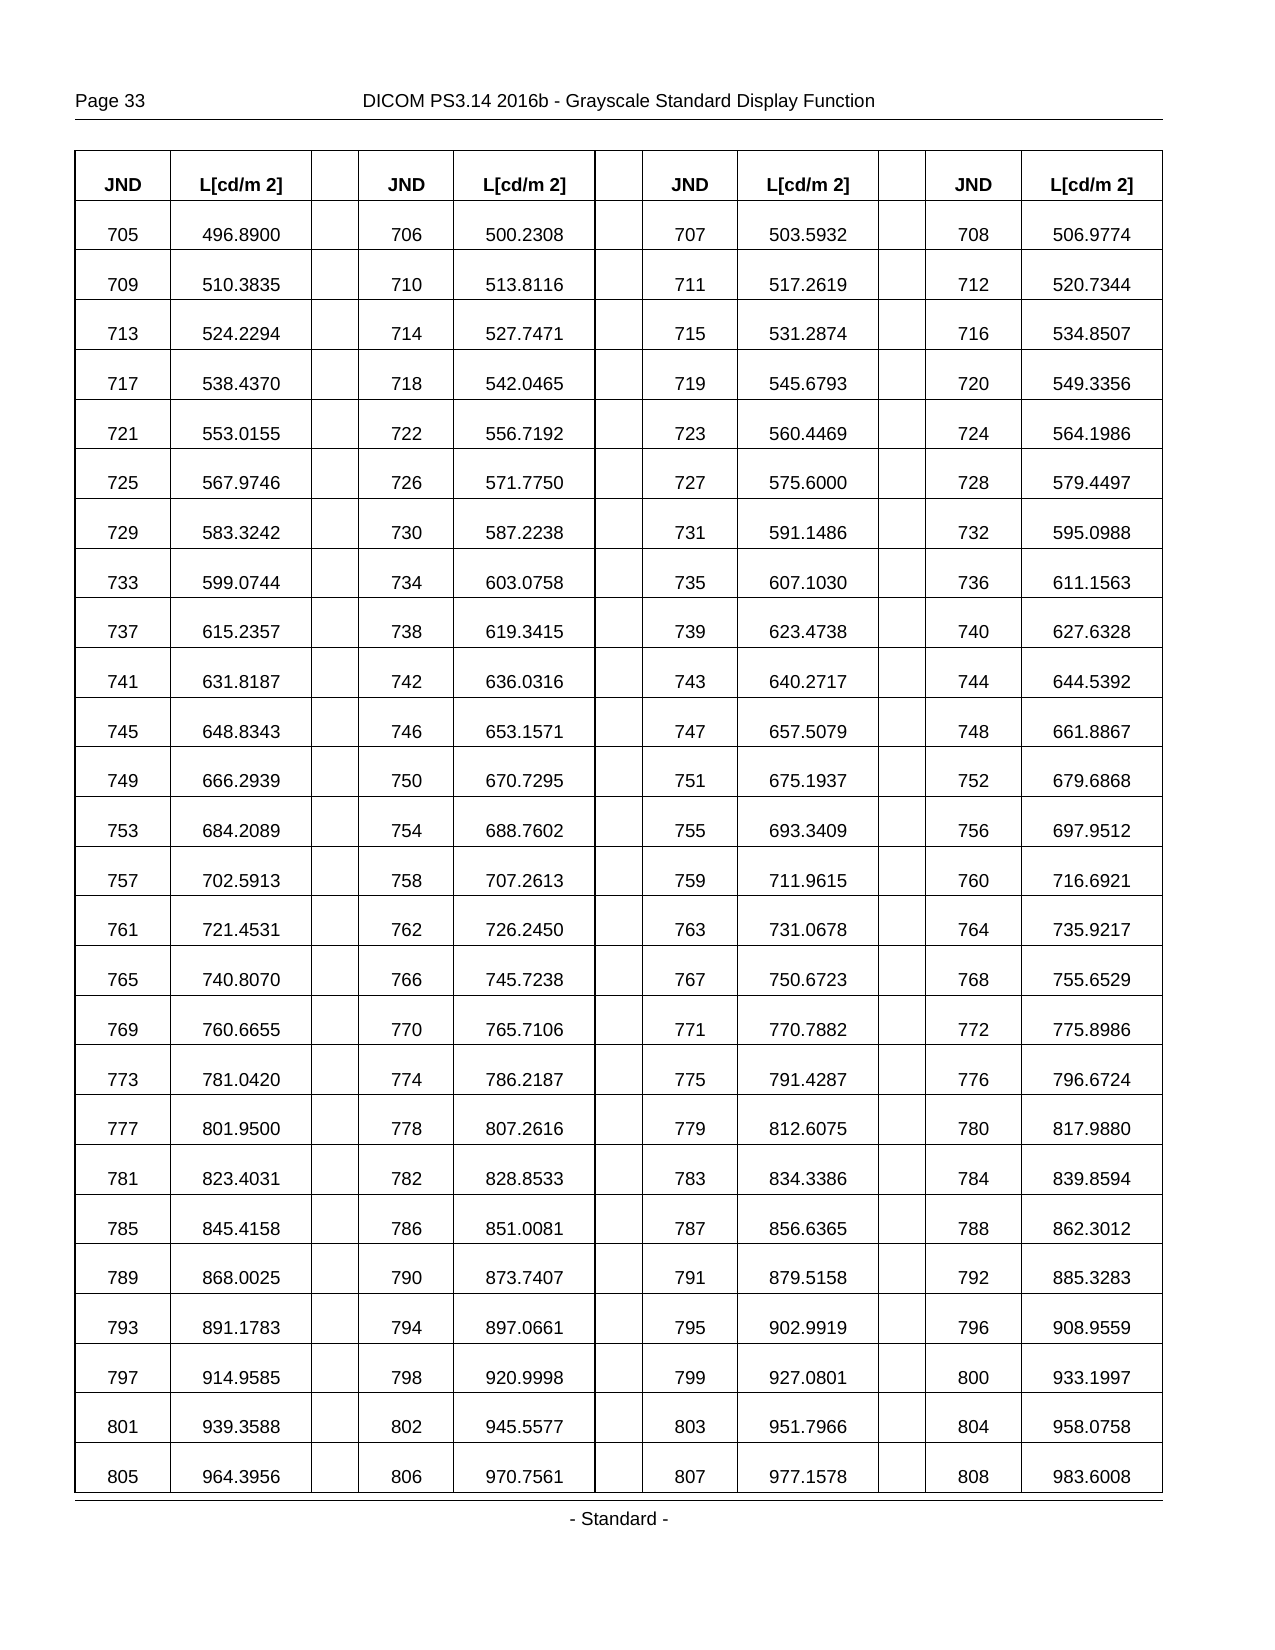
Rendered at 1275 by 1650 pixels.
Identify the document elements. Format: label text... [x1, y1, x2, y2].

table_cell 707.2613 [454, 847, 594, 895]
table_cell [596, 499, 642, 547]
table_cell 549.3356 [1022, 350, 1162, 398]
table_cell 760.6655 [171, 996, 311, 1044]
table_cell 599.0744 [171, 549, 311, 597]
table_cell 627.6328 [1022, 598, 1162, 647]
table_cell [312, 350, 358, 398]
table_header [879, 151, 925, 200]
table_cell 845.4158 [171, 1195, 311, 1243]
table_cell [596, 350, 642, 398]
table_cell [596, 847, 642, 895]
table_cell 897.0661 [454, 1294, 594, 1342]
table_cell 771 [643, 996, 737, 1044]
table_cell [596, 896, 642, 945]
table_header JND [926, 151, 1021, 200]
table_cell 615.2357 [171, 598, 311, 647]
table_cell 766 [359, 946, 453, 995]
table_cell 524.2294 [171, 300, 311, 349]
table_cell 744 [926, 648, 1021, 697]
table_cell 731.0678 [738, 896, 878, 945]
table_cell 803 [643, 1393, 737, 1442]
table_cell 644.5392 [1022, 648, 1162, 697]
table_cell [312, 1443, 358, 1492]
table_cell 759 [643, 847, 737, 895]
table_cell [312, 1195, 358, 1243]
table_cell 780 [926, 1095, 1021, 1144]
table_cell 757 [76, 847, 170, 895]
table_cell [596, 250, 642, 299]
table_cell 786 [359, 1195, 453, 1243]
table_cell 545.6793 [738, 350, 878, 398]
table_cell [596, 201, 642, 249]
table_cell [312, 400, 358, 448]
table_cell 801 [76, 1393, 170, 1442]
table_cell 583.3242 [171, 499, 311, 547]
table_cell 770.7882 [738, 996, 878, 1044]
table_cell 607.1030 [738, 549, 878, 597]
table_cell 753 [76, 797, 170, 846]
table_cell 805 [76, 1443, 170, 1492]
table_cell 711.9615 [738, 847, 878, 895]
table_cell 720 [926, 350, 1021, 398]
table_cell 769 [76, 996, 170, 1044]
table_cell 712 [926, 250, 1021, 299]
table_cell 567.9746 [171, 449, 311, 498]
table_cell [312, 797, 358, 846]
table_cell 726 [359, 449, 453, 498]
table_cell 564.1986 [1022, 400, 1162, 448]
table_cell 851.0081 [454, 1195, 594, 1243]
table_cell 619.3415 [454, 598, 594, 647]
table_cell 510.3835 [171, 250, 311, 299]
table_cell 828.8533 [454, 1145, 594, 1193]
table_cell 657.5079 [738, 698, 878, 746]
table_cell 706 [359, 201, 453, 249]
table_cell 715 [643, 300, 737, 349]
table_cell 802 [359, 1393, 453, 1442]
table_cell [879, 549, 925, 597]
table_cell 754 [359, 797, 453, 846]
table_cell [879, 598, 925, 647]
table_cell [312, 250, 358, 299]
table_cell [879, 698, 925, 746]
table_cell 765 [76, 946, 170, 995]
table_cell 538.4370 [171, 350, 311, 398]
table_cell 556.7192 [454, 400, 594, 448]
table_cell 733 [76, 549, 170, 597]
table_cell 758 [359, 847, 453, 895]
table_cell 908.9559 [1022, 1294, 1162, 1342]
table_cell [879, 1195, 925, 1243]
table_cell 751 [643, 747, 737, 796]
table_cell 728 [926, 449, 1021, 498]
table_cell 741 [76, 648, 170, 697]
table_cell 787 [643, 1195, 737, 1243]
table_cell 793 [76, 1294, 170, 1342]
table_cell 716 [926, 300, 1021, 349]
table_cell 891.1783 [171, 1294, 311, 1342]
table_cell 743 [643, 648, 737, 697]
table_cell 640.2717 [738, 648, 878, 697]
table_cell 575.6000 [738, 449, 878, 498]
table_cell 775 [643, 1045, 737, 1094]
table_cell 506.9774 [1022, 201, 1162, 249]
table_cell 579.4497 [1022, 449, 1162, 498]
table_cell 711 [643, 250, 737, 299]
table_cell 885.3283 [1022, 1244, 1162, 1293]
table_cell 794 [359, 1294, 453, 1342]
table_cell 697.9512 [1022, 797, 1162, 846]
table_cell 705 [76, 201, 170, 249]
table_cell 636.0316 [454, 648, 594, 697]
table_cell 727 [643, 449, 737, 498]
table_cell 731 [643, 499, 737, 547]
table_cell [596, 449, 642, 498]
table_cell [596, 549, 642, 597]
table_cell [312, 896, 358, 945]
table_cell 823.4031 [171, 1145, 311, 1193]
table_cell [312, 549, 358, 597]
table_cell 798 [359, 1344, 453, 1392]
table_cell [879, 400, 925, 448]
table_cell 801.9500 [171, 1095, 311, 1144]
table_cell [312, 847, 358, 895]
table_cell 755.6529 [1022, 946, 1162, 995]
table_cell [596, 1294, 642, 1342]
table_cell 713 [76, 300, 170, 349]
table_cell 500.2308 [454, 201, 594, 249]
table_cell [312, 1095, 358, 1144]
table_cell 939.3588 [171, 1393, 311, 1442]
table_cell 920.9998 [454, 1344, 594, 1392]
table_cell 749 [76, 747, 170, 796]
table_cell 762 [359, 896, 453, 945]
table_cell 789 [76, 1244, 170, 1293]
table_cell 553.0155 [171, 400, 311, 448]
table_cell [596, 648, 642, 697]
table_cell 902.9919 [738, 1294, 878, 1342]
table_cell 775.8986 [1022, 996, 1162, 1044]
table_cell 722 [359, 400, 453, 448]
table_cell 788 [926, 1195, 1021, 1243]
table_cell 738 [359, 598, 453, 647]
table_cell 560.4469 [738, 400, 878, 448]
table_cell 807.2616 [454, 1095, 594, 1144]
table_cell [312, 996, 358, 1044]
table_cell [312, 449, 358, 498]
table_cell 653.1571 [454, 698, 594, 746]
table_cell [596, 1195, 642, 1243]
table_cell [596, 946, 642, 995]
table_cell 770 [359, 996, 453, 1044]
table_cell 783 [643, 1145, 737, 1193]
table_cell 648.8343 [171, 698, 311, 746]
table_cell 945.5577 [454, 1393, 594, 1442]
table_header JND [643, 151, 737, 200]
table_cell 795 [643, 1294, 737, 1342]
table_cell 737 [76, 598, 170, 647]
table_cell [879, 1145, 925, 1193]
table_cell 587.2238 [454, 499, 594, 547]
table_cell 796.6724 [1022, 1045, 1162, 1094]
table_cell 747 [643, 698, 737, 746]
table_cell [879, 946, 925, 995]
table_cell [312, 598, 358, 647]
table_cell 693.3409 [738, 797, 878, 846]
table_cell 707 [643, 201, 737, 249]
table_cell 779 [643, 1095, 737, 1144]
table_cell [312, 1145, 358, 1193]
table_cell [879, 201, 925, 249]
table_cell 719 [643, 350, 737, 398]
table_cell [596, 1393, 642, 1442]
table_cell 503.5932 [738, 201, 878, 249]
table_cell 684.2089 [171, 797, 311, 846]
table_cell [596, 1244, 642, 1293]
table_cell [596, 1045, 642, 1094]
table_cell 781 [76, 1145, 170, 1193]
table_cell 745 [76, 698, 170, 746]
table_header [596, 151, 642, 200]
table_cell 834.3386 [738, 1145, 878, 1193]
table_cell [879, 1393, 925, 1442]
table_cell 781.0420 [171, 1045, 311, 1094]
table_cell [596, 1145, 642, 1193]
table_cell 740 [926, 598, 1021, 647]
table_cell 730 [359, 499, 453, 547]
table_cell [312, 201, 358, 249]
table_cell 708 [926, 201, 1021, 249]
table_cell 791 [643, 1244, 737, 1293]
table_cell [312, 1045, 358, 1094]
table_header L[cd/m 2] [738, 151, 878, 200]
table_cell 773 [76, 1045, 170, 1094]
table_cell 862.3012 [1022, 1195, 1162, 1243]
table_cell 571.7750 [454, 449, 594, 498]
table_header L[cd/m 2] [454, 151, 594, 200]
table_cell [596, 300, 642, 349]
table_cell 717 [76, 350, 170, 398]
table_cell [596, 1095, 642, 1144]
table_cell [596, 1344, 642, 1392]
table_header L[cd/m 2] [171, 151, 311, 200]
table_cell 716.6921 [1022, 847, 1162, 895]
table_cell 964.3956 [171, 1443, 311, 1492]
table_cell 726.2450 [454, 896, 594, 945]
table_cell 531.2874 [738, 300, 878, 349]
table_cell [312, 1344, 358, 1392]
table_cell 750 [359, 747, 453, 796]
table_cell 914.9585 [171, 1344, 311, 1392]
table_cell 927.0801 [738, 1344, 878, 1392]
table_cell 595.0988 [1022, 499, 1162, 547]
table_cell 796 [926, 1294, 1021, 1342]
table_cell [879, 350, 925, 398]
table_cell [596, 698, 642, 746]
table_cell 776 [926, 1045, 1021, 1094]
table_cell 513.8116 [454, 250, 594, 299]
table_cell [879, 1095, 925, 1144]
table_cell 756 [926, 797, 1021, 846]
table_cell 735 [643, 549, 737, 597]
table_cell [879, 747, 925, 796]
table_cell 817.9880 [1022, 1095, 1162, 1144]
table_cell 718 [359, 350, 453, 398]
table_cell 774 [359, 1045, 453, 1094]
table_cell [879, 1244, 925, 1293]
table_cell 740.8070 [171, 946, 311, 995]
table_cell 755 [643, 797, 737, 846]
table_cell 797 [76, 1344, 170, 1392]
table_cell 808 [926, 1443, 1021, 1492]
table_cell [879, 1294, 925, 1342]
table_cell 542.0465 [454, 350, 594, 398]
table_cell [596, 1443, 642, 1492]
table_cell [879, 896, 925, 945]
table_cell 675.1937 [738, 747, 878, 796]
table_cell [312, 300, 358, 349]
table_cell 778 [359, 1095, 453, 1144]
table_cell 746 [359, 698, 453, 746]
table_cell 721 [76, 400, 170, 448]
table_header JND [359, 151, 453, 200]
table_cell [879, 449, 925, 498]
table_cell 879.5158 [738, 1244, 878, 1293]
table_cell 856.6365 [738, 1195, 878, 1243]
table_cell 782 [359, 1145, 453, 1193]
table_cell 800 [926, 1344, 1021, 1392]
table_cell 603.0758 [454, 549, 594, 597]
table_cell 772 [926, 996, 1021, 1044]
table_cell 761 [76, 896, 170, 945]
table_cell 839.8594 [1022, 1145, 1162, 1193]
table_cell [879, 847, 925, 895]
table_cell 768 [926, 946, 1021, 995]
table_cell 764 [926, 896, 1021, 945]
table_cell [312, 946, 358, 995]
table_cell 760 [926, 847, 1021, 895]
table_cell [879, 300, 925, 349]
table_cell [312, 499, 358, 547]
table_cell 792 [926, 1244, 1021, 1293]
table_cell 714 [359, 300, 453, 349]
table_cell [879, 1344, 925, 1392]
table_cell 734 [359, 549, 453, 597]
table_cell 977.1578 [738, 1443, 878, 1492]
table_cell 496.8900 [171, 201, 311, 249]
table_cell [312, 747, 358, 796]
table_cell 799 [643, 1344, 737, 1392]
table_cell 763 [643, 896, 737, 945]
table_cell [596, 996, 642, 1044]
table_cell [312, 698, 358, 746]
table_cell 873.7407 [454, 1244, 594, 1293]
table_cell [312, 1294, 358, 1342]
table_cell 868.0025 [171, 1244, 311, 1293]
table_cell 739 [643, 598, 737, 647]
table_cell [879, 1045, 925, 1094]
table_cell [879, 797, 925, 846]
table_cell 777 [76, 1095, 170, 1144]
table_cell 784 [926, 1145, 1021, 1193]
table_cell [596, 598, 642, 647]
table_header [312, 151, 358, 200]
table_cell 723 [643, 400, 737, 448]
table_cell 724 [926, 400, 1021, 448]
table_cell 745.7238 [454, 946, 594, 995]
table_cell 702.5913 [171, 847, 311, 895]
table_cell 666.2939 [171, 747, 311, 796]
table_cell 742 [359, 648, 453, 697]
table_cell [596, 797, 642, 846]
table_cell 951.7966 [738, 1393, 878, 1442]
table_cell [596, 747, 642, 796]
table_cell 750.6723 [738, 946, 878, 995]
table_cell 765.7106 [454, 996, 594, 1044]
table_cell [596, 400, 642, 448]
table_cell [312, 648, 358, 697]
table_header JND [76, 151, 170, 200]
table_cell [312, 1393, 358, 1442]
table_cell 710 [359, 250, 453, 299]
table_cell [879, 996, 925, 1044]
table_cell 721.4531 [171, 896, 311, 945]
table_cell 735.9217 [1022, 896, 1162, 945]
table_cell 591.1486 [738, 499, 878, 547]
table_cell 786.2187 [454, 1045, 594, 1094]
table_cell [312, 1244, 358, 1293]
table_cell 736 [926, 549, 1021, 597]
table_cell 767 [643, 946, 737, 995]
table_cell 806 [359, 1443, 453, 1492]
table_cell 790 [359, 1244, 453, 1293]
table_cell 804 [926, 1393, 1021, 1442]
table_cell [879, 250, 925, 299]
table_cell 807 [643, 1443, 737, 1492]
table_cell 791.4287 [738, 1045, 878, 1094]
table_cell 970.7561 [454, 1443, 594, 1492]
table_cell [879, 648, 925, 697]
table_cell 732 [926, 499, 1021, 547]
table_cell 812.6075 [738, 1095, 878, 1144]
table_cell 983.6008 [1022, 1443, 1162, 1492]
table_cell 527.7471 [454, 300, 594, 349]
table_cell 958.0758 [1022, 1393, 1162, 1442]
table_cell 520.7344 [1022, 250, 1162, 299]
table_cell 679.6868 [1022, 747, 1162, 796]
table_header L[cd/m 2] [1022, 151, 1162, 200]
table_cell 729 [76, 499, 170, 547]
table_cell 534.8507 [1022, 300, 1162, 349]
table_cell 785 [76, 1195, 170, 1243]
table_cell 517.2619 [738, 250, 878, 299]
table_cell 709 [76, 250, 170, 299]
table_cell 933.1997 [1022, 1344, 1162, 1392]
table_cell 688.7602 [454, 797, 594, 846]
table_cell 631.8187 [171, 648, 311, 697]
table_cell 670.7295 [454, 747, 594, 796]
table_cell 752 [926, 747, 1021, 796]
table_cell 661.8867 [1022, 698, 1162, 746]
table_cell 748 [926, 698, 1021, 746]
table_cell 611.1563 [1022, 549, 1162, 597]
table_cell [879, 1443, 925, 1492]
table_cell [879, 499, 925, 547]
table_cell 623.4738 [738, 598, 878, 647]
table_cell 725 [76, 449, 170, 498]
